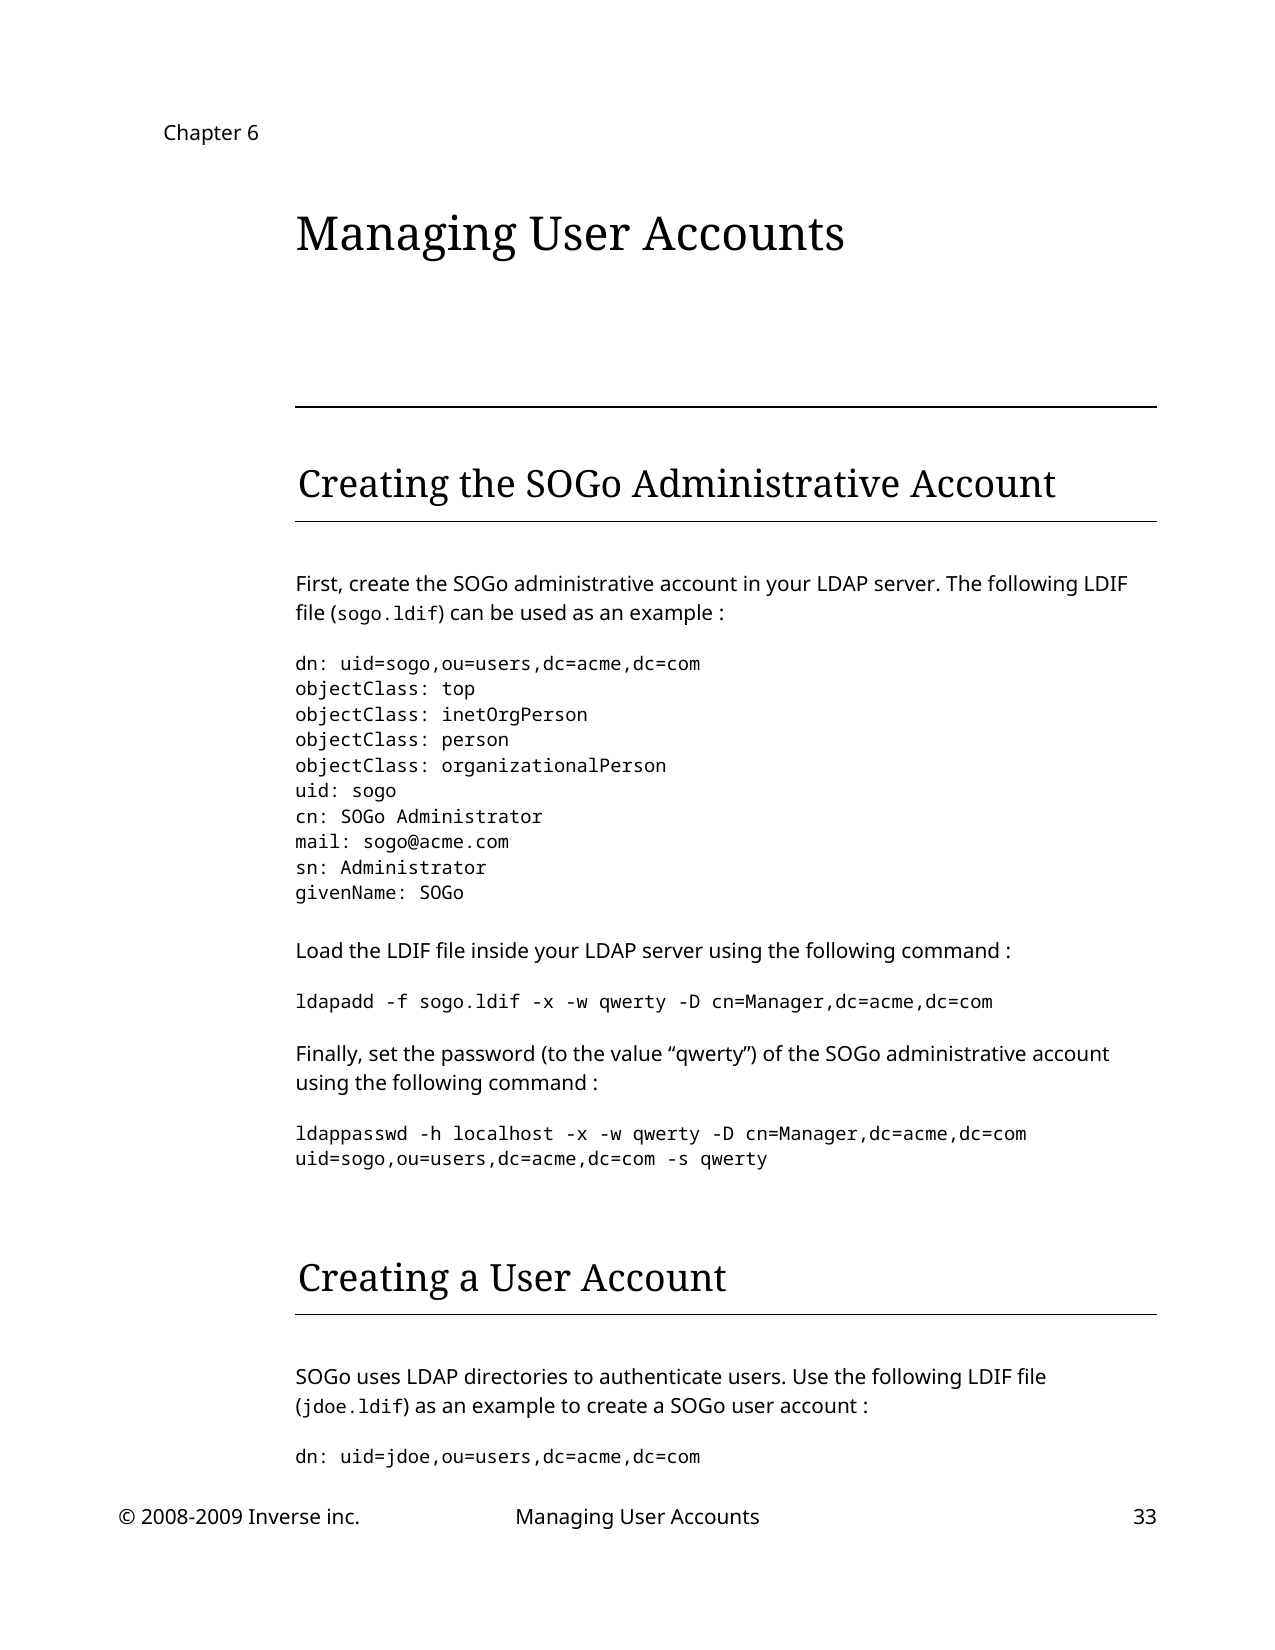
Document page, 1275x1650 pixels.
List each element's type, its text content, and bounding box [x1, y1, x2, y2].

text objectClass: person [295, 727, 1157, 752]
text sn: Administrator [295, 854, 1157, 880]
text dn: uid=sogo,ou=users,dc=acme,dc=com [295, 650, 1157, 676]
text ldapadd -f sogo.ldif -x -w qwerty -D cn=Manager,dc=acme,dc=com [295, 988, 1157, 1014]
text ldappasswd -h localhost -x -w qwerty -D cn=Manager,dc=acme,dc=com uid=sogo,ou=users,dc=acme,dc=com -s qwerty [295, 1120, 1157, 1171]
text objectClass: organizationalPerson [295, 752, 1157, 778]
text First, create the SOGo administrative account in your LDAP server. The following LDIF file (sogo.ldif) can be used as an example : [295, 569, 1157, 626]
subtitle Creating the SOGo Administrative Account [295, 458, 1157, 521]
text dn: uid=jdoe,ou=users,dc=acme,dc=com [295, 1443, 1157, 1468]
text Load the LDIF file inside your LDAP server using the following command : [295, 936, 1157, 965]
subtitle Managing User Accounts [295, 201, 1157, 406]
text mail: sogo@acme.com [295, 829, 1157, 854]
text objectClass: inetOrgPerson [295, 701, 1157, 727]
subtitle Creating a User Account [295, 1251, 1157, 1314]
text Finally, set the password (to the value “qwerty”) of the SOGo administrative account using the following command : [295, 1039, 1157, 1096]
text uid: sogo [295, 778, 1157, 803]
text objectClass: top [295, 676, 1157, 701]
text SOGo uses LDAP directories to authenticate users. Use the following LDIF file (jdoe.ldif) as an example to create a SOGo user account : [295, 1362, 1157, 1419]
text givenName: SOGo [295, 880, 1157, 905]
text cn: SOGo Administrator [295, 803, 1157, 829]
